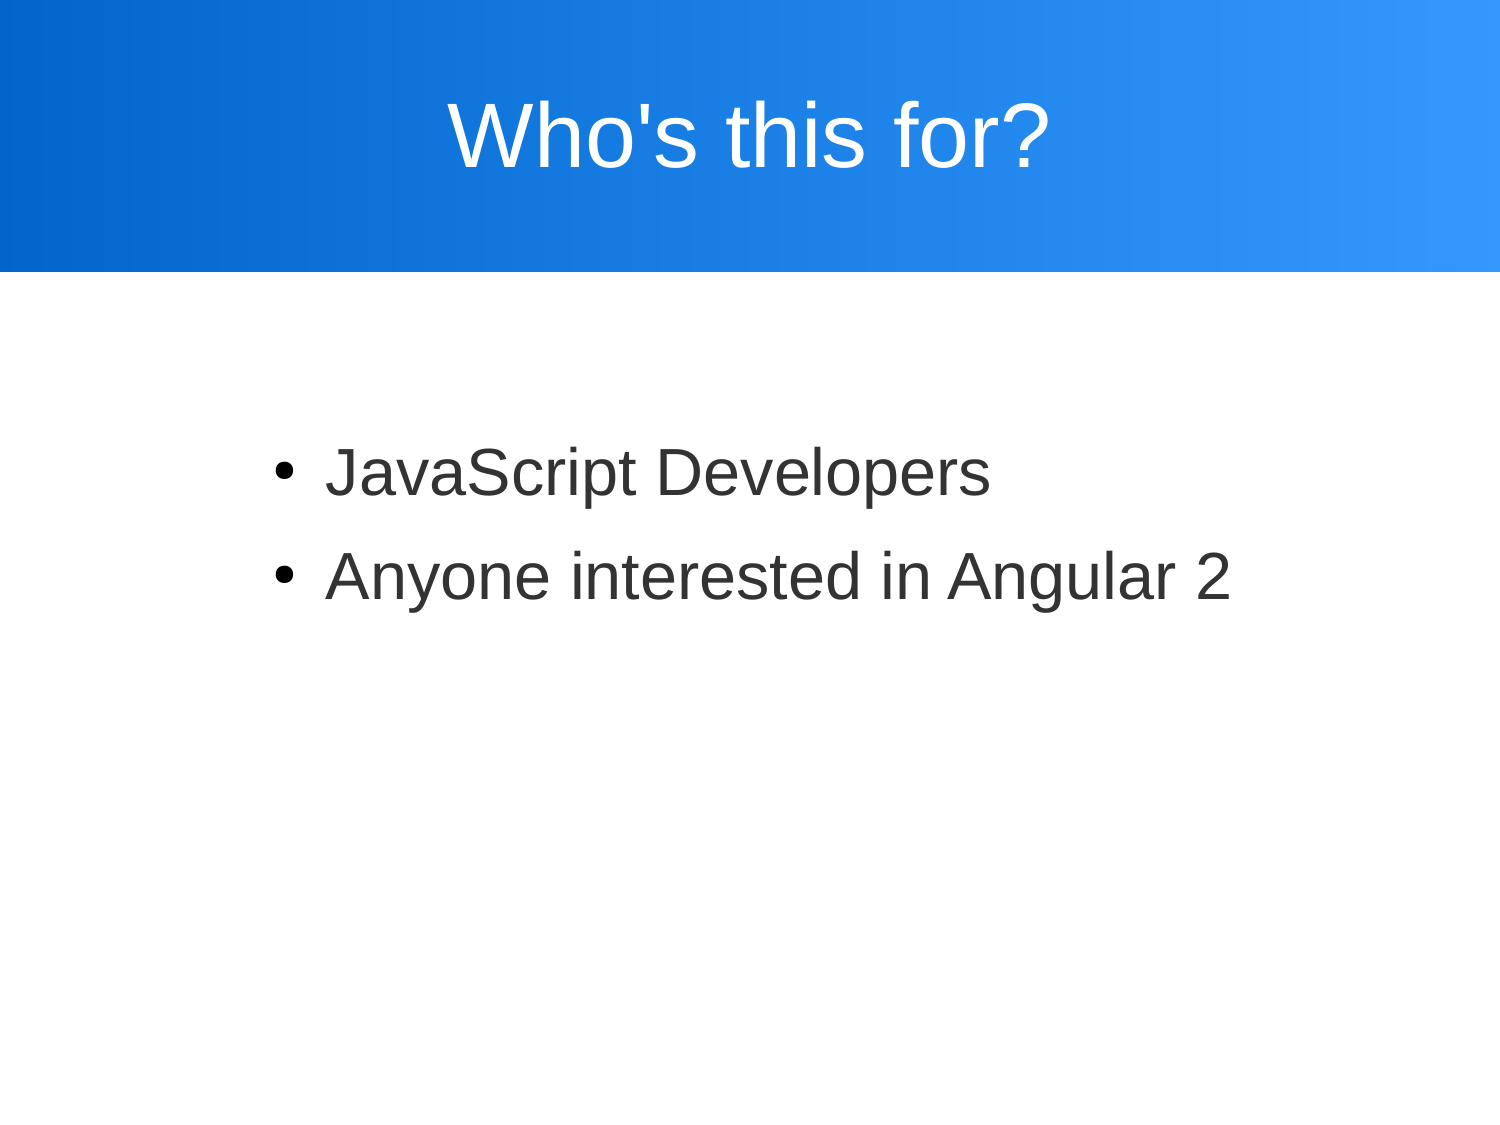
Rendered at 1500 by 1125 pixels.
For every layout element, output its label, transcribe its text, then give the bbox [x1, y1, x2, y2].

title Who's this for? [0, 0, 1500, 272]
list JavaScript Developers Anyone interested in Angular 2 [255, 435, 1306, 723]
